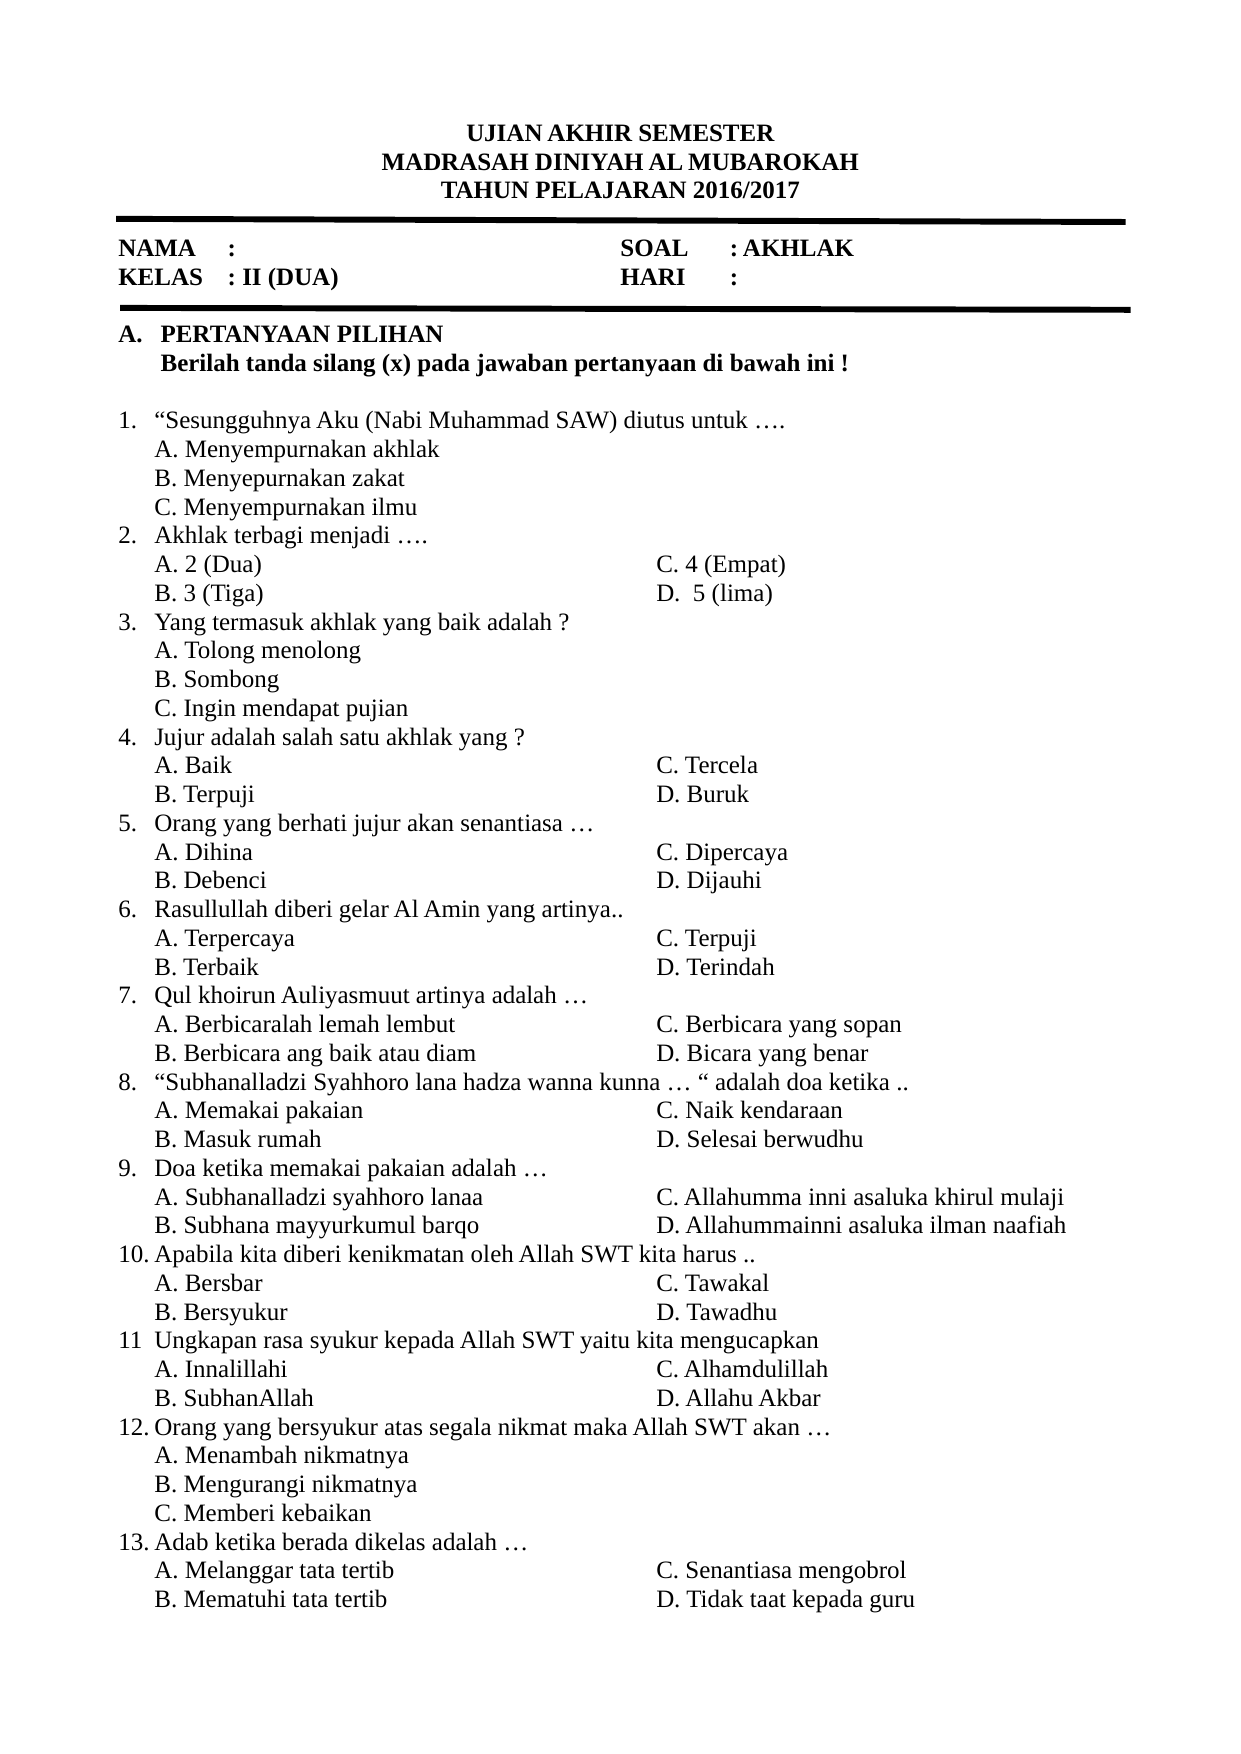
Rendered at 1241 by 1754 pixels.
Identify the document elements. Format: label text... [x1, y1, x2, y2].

text B. Berbicara ang baik atau diam [118, 1038, 620, 1067]
text A. Baik [118, 751, 620, 779]
text B. Subhana mayyurkumul barqo [118, 1211, 620, 1239]
text C. Terpuji [620, 923, 1122, 952]
text A. Berbicaralah lemah lembut [118, 1009, 620, 1038]
text A. Innalillahi [118, 1354, 620, 1383]
text C. Senantiasa mengobrol [620, 1556, 1122, 1584]
text D. Allahummainni asaluka ilman naafiah [620, 1211, 1122, 1239]
text 7. Qul khoirun Auliyasmuut artinya adalah … [118, 981, 1122, 1009]
text B. 3 (Tiga) [118, 578, 620, 607]
text MADRASAH DINIYAH AL MUBAROKAH [118, 147, 1122, 176]
text 4. Jujur adalah salah satu akhlak yang ? [118, 722, 1122, 751]
text NAMA : [118, 233, 620, 262]
text D. Allahu Akbar [620, 1383, 1122, 1412]
text KELAS : II (DUA) [118, 262, 620, 291]
text C. 4 (Empat) [620, 549, 1122, 578]
text B. Bersyukur [118, 1297, 620, 1326]
text D. Buruk [620, 779, 1122, 808]
text B. Terpuji [118, 779, 620, 808]
text A. Subhanalladzi syahhoro lanaa [118, 1182, 620, 1211]
text 8. “Subhanalladzi Syahhoro lana hadza wanna kunna … “ adalah doa ketika .. [118, 1067, 1122, 1096]
text A. Melanggar tata tertib [118, 1556, 620, 1584]
text A. Terpercaya [118, 923, 620, 952]
text 1. “Sesungguhnya Aku (Nabi Muhammad SAW) diutus untuk …. [118, 406, 1122, 434]
text 12. Orang yang bersyukur atas segala nikmat maka Allah SWT akan … [118, 1412, 1122, 1441]
text B. Debenci [118, 866, 620, 894]
text Berilah tanda silang (x) pada jawaban pertanyaan di bawah ini ! [118, 348, 1122, 377]
text C. Berbicara yang sopan [620, 1009, 1122, 1038]
text B. Menyepurnakan zakat [118, 463, 1122, 492]
text A. Tolong menolong [118, 636, 1122, 664]
text C. Ingin mendapat pujian [118, 693, 1122, 722]
text C. Alhamdulillah [620, 1354, 1122, 1383]
text B. Mematuhi tata tertib [118, 1584, 620, 1613]
text D. Dijauhi [620, 866, 1122, 894]
text SOAL : AKHLAK [620, 233, 1122, 262]
text D. Tawadhu [620, 1297, 1122, 1326]
text B. SubhanAllah [118, 1383, 620, 1412]
text B. Sombong [118, 664, 1122, 693]
text C. Tawakal [620, 1268, 1122, 1297]
text C. Tercela [620, 751, 1122, 779]
text 6. Rasullullah diberi gelar Al Amin yang artinya.. [118, 894, 1122, 923]
text B. Terbaik [118, 952, 620, 981]
text A. PERTANYAAN PILIHAN [118, 319, 1122, 348]
text HARI : [620, 262, 1122, 291]
text C. Naik kendaraan [620, 1096, 1122, 1124]
text A. Menambah nikmatnya [118, 1441, 1122, 1469]
text C. Memberi kebaikan [118, 1498, 1122, 1527]
text 10. Apabila kita diberi kenikmatan oleh Allah SWT kita harus .. [118, 1239, 1122, 1268]
text D. Bicara yang benar [620, 1038, 1122, 1067]
text 11 Ungkapan rasa syukur kepada Allah SWT yaitu kita mengucapkan [118, 1326, 1122, 1354]
text C. Dipercaya [620, 837, 1122, 866]
text C. Menyempurnakan ilmu [118, 492, 1122, 521]
text B. Masuk rumah [118, 1124, 620, 1153]
text D. Tidak taat kepada guru [620, 1584, 1122, 1613]
text 3. Yang termasuk akhlak yang baik adalah ? [118, 607, 1122, 636]
text A. Bersbar [118, 1268, 620, 1297]
text B. Mengurangi nikmatnya [118, 1469, 1122, 1498]
text A. Dihina [118, 837, 620, 866]
text TAHUN PELAJARAN 2016/2017 [118, 176, 1122, 204]
text 13. Adab ketika berada dikelas adalah … [118, 1527, 1122, 1556]
text D. 5 (lima) [620, 578, 1122, 607]
text 2. Akhlak terbagi menjadi …. [118, 521, 1122, 549]
text A. 2 (Dua) [118, 549, 620, 578]
text D. Terindah [620, 952, 1122, 981]
text C. Allahumma inni asaluka khirul mulaji [620, 1182, 1122, 1211]
text UJIAN AKHIR SEMESTER [118, 118, 1122, 147]
text A. Memakai pakaian [118, 1096, 620, 1124]
text 9. Doa ketika memakai pakaian adalah … [118, 1153, 1122, 1182]
text A. Menyempurnakan akhlak [118, 434, 1122, 463]
text D. Selesai berwudhu [620, 1124, 1122, 1153]
text 5. Orang yang berhati jujur akan senantiasa … [118, 808, 1122, 837]
